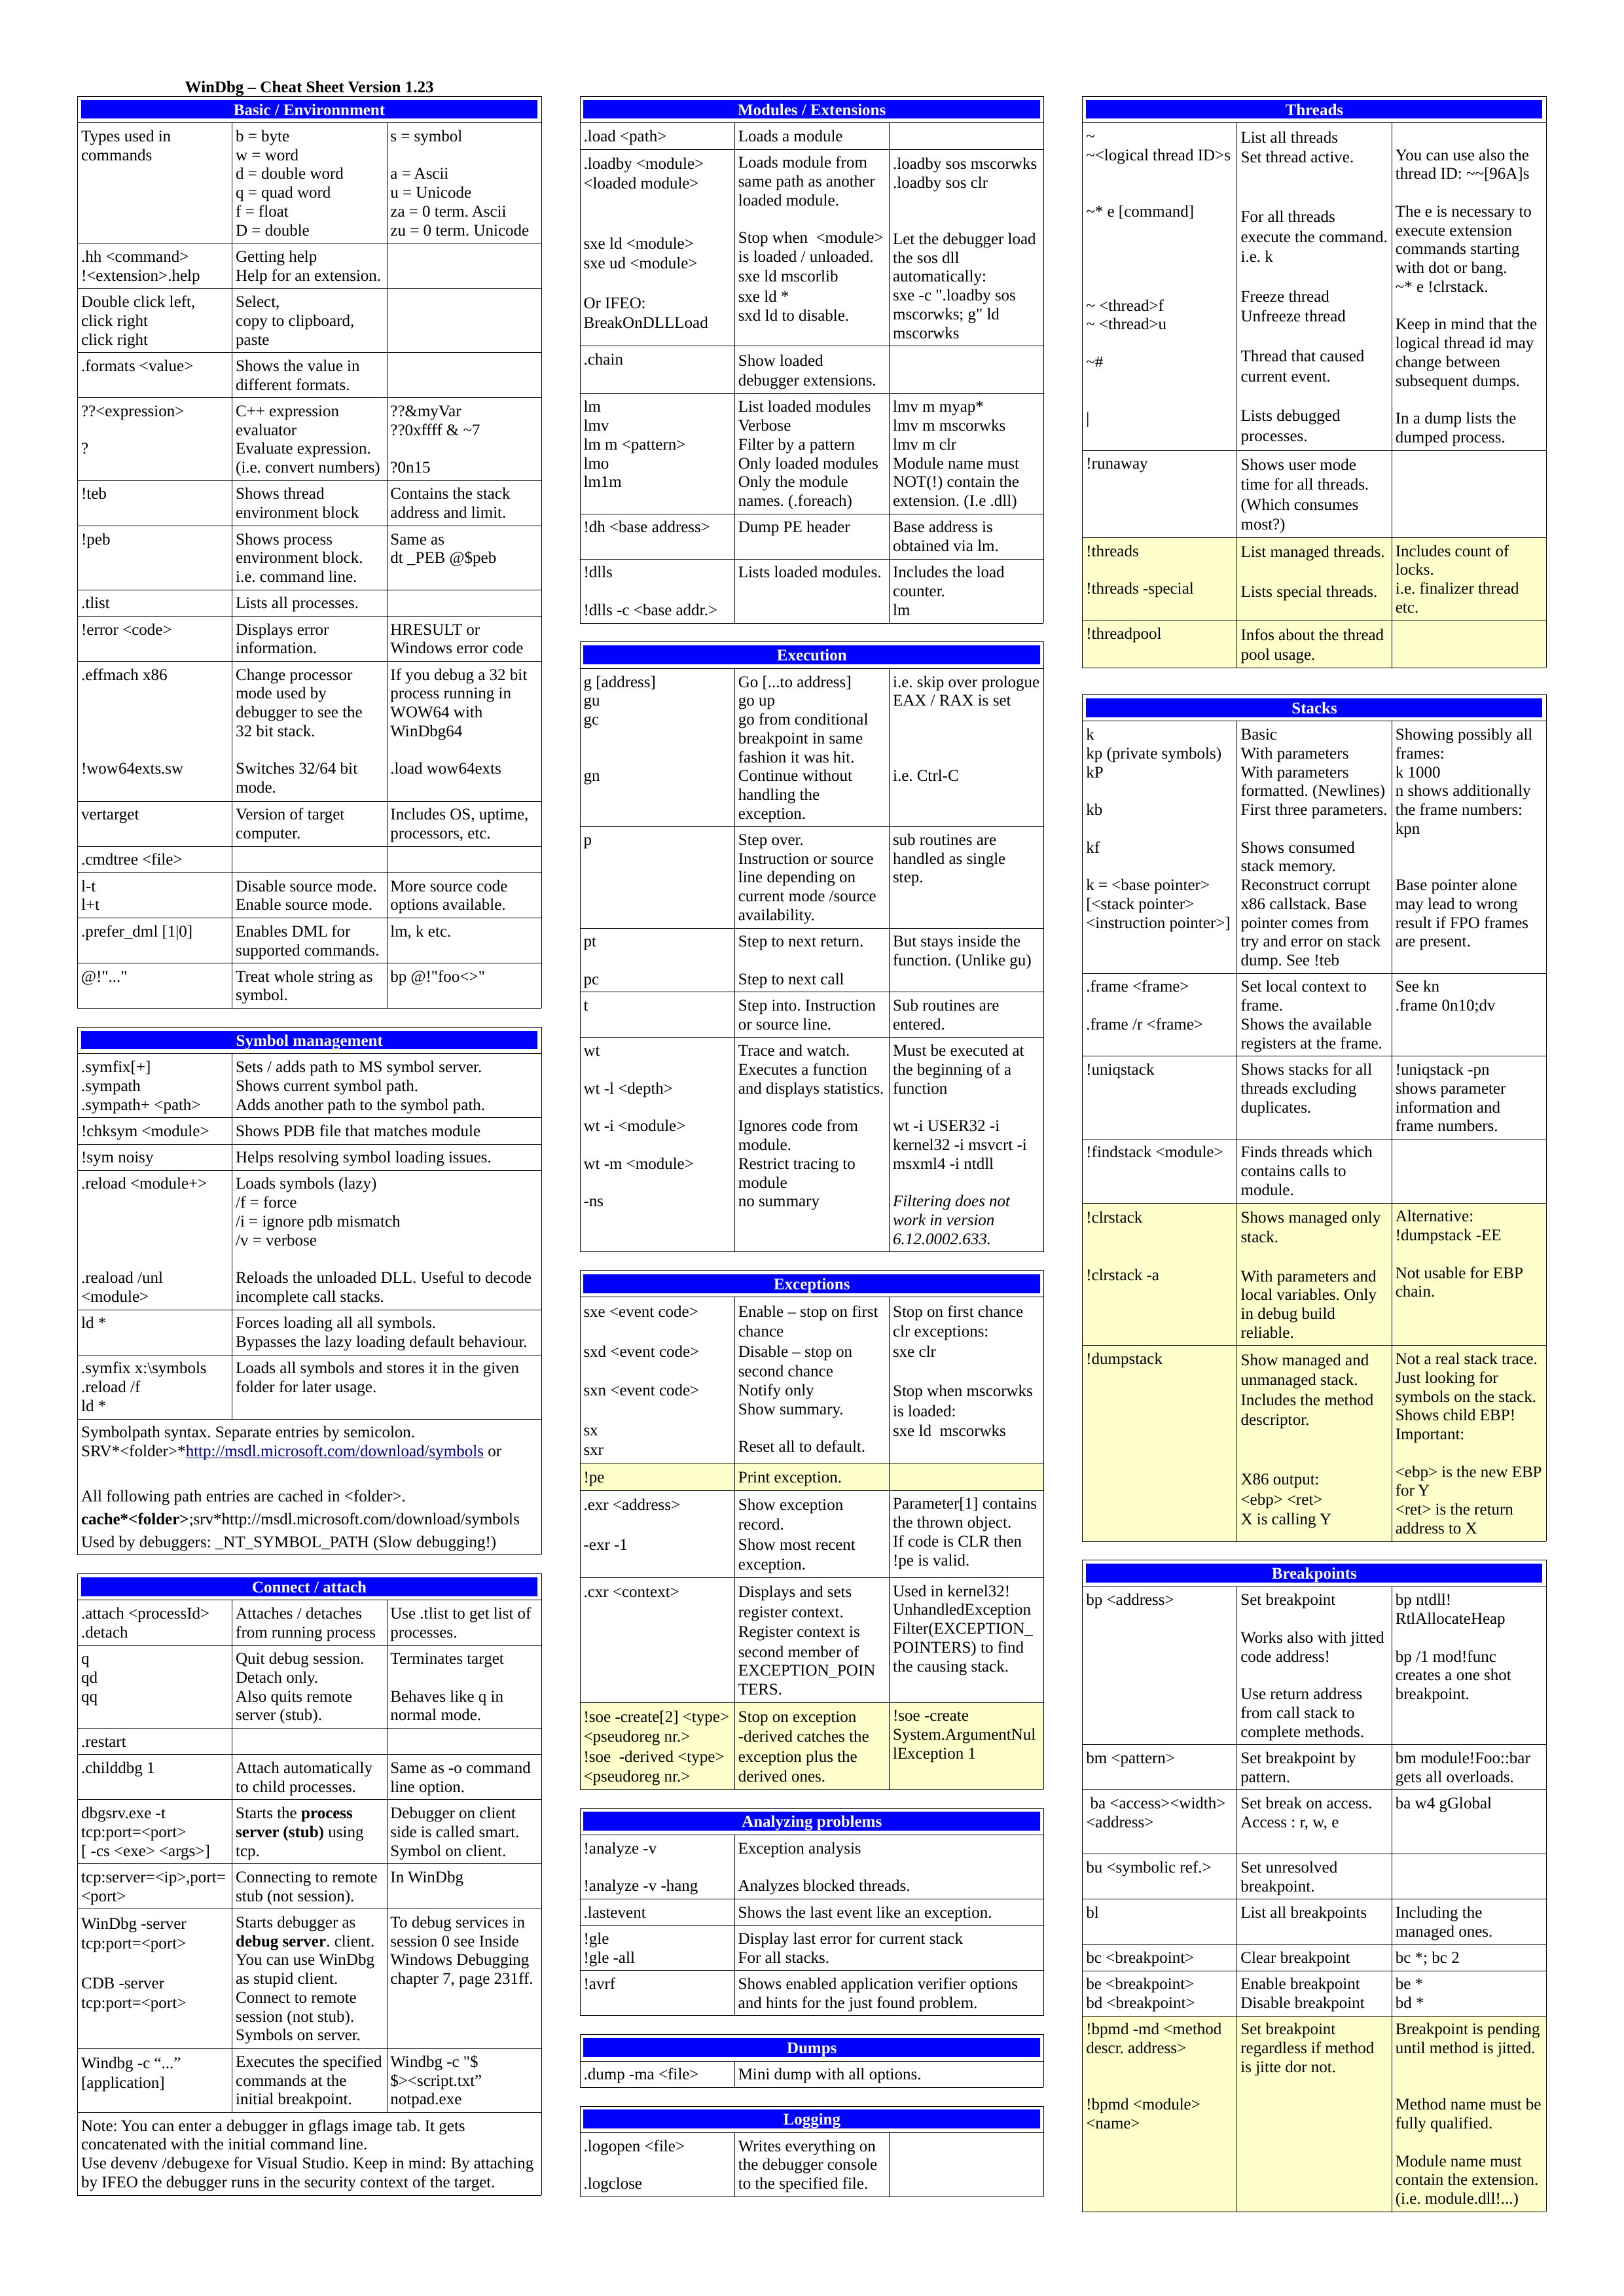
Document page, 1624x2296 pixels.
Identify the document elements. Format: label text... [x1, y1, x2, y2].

table_header Threads [1083, 97, 1546, 122]
table_cell [388, 243, 541, 288]
table_cell Enable – stop on first chance Disable – stop on second chance Notify only Show summary. Reset all to default. [735, 1297, 889, 1463]
table_cell lmv m myap* lmv m mscorwks lmv m clr Module name must NOT(!) contain the extension. (I.e .dll) [890, 394, 1043, 514]
table_cell .frame <frame> .frame /r <frame> [1083, 974, 1236, 1056]
table_cell Executes the specified commands at the initial breakpoint. [232, 2049, 387, 2112]
table_cell Displays and sets register context. Register context is second member of EXCEPTION_POINTERS. [735, 1578, 889, 1702]
table_cell Step into. Instruction or source line. [735, 992, 889, 1037]
table_cell b = byte w = word d = double word q = quad word f = float D = double [232, 123, 387, 243]
table_cell See kn .frame 0n10;dv [1392, 974, 1546, 1056]
table_header Dumps [581, 2035, 1043, 2060]
table_cell List managed threads. Lists special threads. [1237, 538, 1392, 620]
table_cell Helps resolving symbol loading issues. [232, 1145, 541, 1170]
table_cell p [581, 827, 734, 928]
table_cell .hh <command> !<extension>.help [78, 243, 232, 288]
table_cell sxe <event code> sxd <event code> sxn <event code> sx sxr [581, 1297, 734, 1463]
table_cell .reload <module+> .reaload /unl <module> [78, 1171, 232, 1310]
table_cell !soe -create[2] <type> <pseudoreg nr.> !soe -derived <type> <pseudoreg nr.> [581, 1703, 734, 1789]
table_header Basic / Environnment [78, 97, 541, 122]
table_cell Used in kernel32!UnhandledExceptionFilter(EXCEPTION_POINTERS) to find the causing stack. [890, 1578, 1043, 1702]
table_cell Base address is obtained via lm. [890, 514, 1043, 559]
table_cell List all threads Set thread active. For all threads execute the command. i.e. k Freeze thread Unfreeze thread Thread that caused current event. Lists debugged processes. [1237, 123, 1392, 450]
table_cell Includes count of locks. i.e. finalizer thread etc. [1392, 538, 1546, 620]
table_cell [1392, 620, 1546, 668]
table_cell [388, 353, 541, 397]
table_cell Exception analysis Analyzes blocked threads. [735, 1835, 1043, 1899]
table_cell Lists loaded modules. [735, 560, 889, 623]
table_cell .restart [78, 1729, 232, 1754]
table_cell Attach automatically to child processes. [232, 1755, 387, 1799]
table_cell t [581, 992, 734, 1037]
table_cell Including the managed ones. [1392, 1899, 1546, 1944]
table_cell Windbg -c “...” [application] [78, 2049, 232, 2112]
table_cell Alternative: !dumpstack -EE Not usable for EBP chain. [1392, 1204, 1546, 1345]
table_cell !peb [78, 526, 232, 590]
table_header Exceptions [581, 1271, 1043, 1297]
table_cell !chksym <module> [78, 1118, 232, 1143]
table_cell But stays inside the function. (Unlike gu) [890, 929, 1043, 992]
table_cell [1392, 451, 1546, 537]
table_cell .prefer_dml [1|0] [78, 918, 232, 963]
table_cell You can use also the thread ID: ~~[96A]s The e is necessary to execute extension commands starting with dot or bang. ~* e !clrstack. Keep in mind that the logical thread id may change between subsequent dumps. In a dump lists the dumped process. [1392, 123, 1546, 450]
table_cell .lastevent [581, 1899, 734, 1925]
table_cell Set unresolved breakpoint. [1237, 1854, 1392, 1899]
table_cell Loads a module [735, 123, 889, 149]
table_cell .cxr <context> [581, 1578, 734, 1702]
table_cell !clrstack !clrstack -a [1083, 1204, 1236, 1345]
table_cell be * bd * [1392, 1971, 1546, 2015]
table_cell bl [1083, 1899, 1236, 1944]
table_cell Set break on access. Access : r, w, e [1237, 1790, 1392, 1854]
table_cell !threads !threads -special [1083, 538, 1236, 620]
table_cell Show loaded debugger extensions. [735, 346, 889, 393]
table_cell .logopen <file> .logclose [581, 2133, 734, 2197]
table_cell !uniqstack [1083, 1056, 1236, 1139]
table_cell Same as dt _PEB @$peb [388, 526, 541, 590]
table_cell Print exception. [735, 1463, 889, 1490]
table_cell Terminates target Behaves like q in normal mode. [388, 1646, 541, 1728]
table_cell vertarget [78, 802, 232, 846]
table_cell Starts the process server (stub) using tcp. [232, 1800, 387, 1863]
table_cell Select, copy to clipboard, paste [232, 289, 387, 352]
table_cell .effmach x86 !wow64exts.sw [78, 662, 232, 800]
table_cell !error <code> [78, 617, 232, 661]
table_cell Loads all symbols and stores it in the given folder for later usage. [232, 1355, 541, 1418]
table_cell Attaches / detaches from running process [232, 1600, 387, 1645]
table_cell [232, 1729, 387, 1754]
table_cell bm <pattern> [1083, 1745, 1236, 1789]
table_cell List all breakpoints [1237, 1899, 1392, 1944]
table_cell tcp:server=<ip>,port=<port> [78, 1864, 232, 1909]
table_cell ??<expression> ? [78, 398, 232, 480]
table_cell Symbolpath syntax. Separate entries by semicolon. SRV*<folder>*http://msdl.microsoft.com/download/symbols or All following path entries are cached in <folder>. cache*<folder>;srv*http://msdl.microsoft.com/download/symbols Used by debuggers: _NT_SYMBOL_PATH (Slow debugging!) [78, 1420, 541, 1554]
table_cell To debug services in session 0 see Inside Windows Debugging chapter 7, page 231ff. [388, 1909, 541, 2048]
table_cell Same as -o command line option. [388, 1755, 541, 1799]
table_cell .tlist [78, 590, 232, 616]
table_cell Shows thread environment block [232, 481, 387, 526]
table_cell l-t l+t [78, 873, 232, 918]
table_cell Step to next return. Step to next call [735, 929, 889, 992]
table_cell !bpmd -md <method descr. address> !bpmd <module> <name> [1083, 2017, 1236, 2212]
table_cell [1392, 1854, 1546, 1899]
table_cell .symfix[+] .sympath .sympath+ <path> [78, 1054, 232, 1117]
table_header Logging [581, 2107, 1043, 2132]
table_cell [890, 1463, 1043, 1490]
table_cell Starts debugger as debug server. client. You can use WinDbg as stupid client. Connect to remote session (not stub). Symbols on server. [232, 1909, 387, 2048]
table_cell Contains the stack address and limit. [388, 481, 541, 526]
table_cell Stop on first chance clr exceptions: sxe clr Stop when mscorwks is loaded: sxe ld mscorwks [890, 1297, 1043, 1463]
table_header Symbol management [78, 1028, 541, 1053]
table_header Analyzing problems [581, 1809, 1043, 1835]
table_cell !gle !gle -all [581, 1926, 734, 1970]
table_cell k kp (private symbols) kP kb kf k = <base pointer> [<stack pointer> <instruction pointer>] [1083, 721, 1236, 973]
table_cell Infos about the thread pool usage. [1237, 620, 1392, 668]
table_cell .chain [581, 346, 734, 393]
table_cell HRESULT or Windows error code [388, 617, 541, 661]
table_cell Set breakpoint Works also with jitted code address! Use return address from call stack to complete methods. [1237, 1587, 1392, 1744]
table_cell Step over. Instruction or source line depending on current mode /source availability. [735, 827, 889, 928]
table_cell Enable breakpoint Disable breakpoint [1237, 1971, 1392, 2015]
table_cell Trace and watch. Executes a function and displays statistics. Ignores code from module. Restrict tracing to module no summary [735, 1038, 889, 1251]
table_cell .loadby sos mscorwks .loadby sos clr Let the debugger load the sos dll automatically: sxe -c ".loadby sos mscorwks; g" ld mscorwks [890, 150, 1043, 346]
table_cell s = symbol a = Ascii u = Unicode za = 0 term. Ascii zu = 0 term. Unicode [388, 123, 541, 243]
table_header Execution [581, 642, 1043, 668]
table_cell [388, 590, 541, 616]
table_cell [388, 1729, 541, 1754]
table_cell Dump PE header [735, 514, 889, 559]
table_cell Show managed and unmanaged stack. Includes the method descriptor. X86 output: <ebp> <ret> X is calling Y [1237, 1346, 1392, 1541]
table_cell Shows PDB file that matches module [232, 1118, 541, 1143]
table_header Stacks [1083, 695, 1546, 721]
table_cell Must be executed at the beginning of a function wt -i USER32 -i kernel32 -i msvcrt -i msxml4 -i ntdll Filtering does not work in version 6.12.0002.633. [890, 1038, 1043, 1251]
table_cell Shows managed only stack. With parameters and local variables. Only in debug build reliable. [1237, 1204, 1392, 1345]
table_cell Getting help Help for an extension. [232, 243, 387, 288]
table_cell [388, 847, 541, 872]
table_cell If you debug a 32 bit process running in WOW64 with WinDbg64 .load wow64exts [388, 662, 541, 800]
table_cell Shows user mode time for all threads. (Which consumes most?) [1237, 451, 1392, 537]
table_cell Set local context to frame. Shows the available registers at the frame. [1237, 974, 1392, 1056]
table_cell Enables DML for supported commands. [232, 918, 387, 963]
table_cell Writes everything on the debugger console to the specified file. [735, 2133, 889, 2197]
table_cell Shows stacks for all threads excluding duplicates. [1237, 1056, 1392, 1139]
table_cell !findstack <module> [1083, 1139, 1236, 1203]
table_cell .exr <address> -exr -1 [581, 1491, 734, 1577]
table_cell dbgsrv.exe -t tcp:port=<port> [ -cs <exe> <args>] [78, 1800, 232, 1863]
table_cell .cmdtree <file> [78, 847, 232, 872]
table_cell g [address] gu gc gn [581, 669, 734, 826]
table_cell Breakpoint is pending until method is jitted. Method name must be fully qualified. Module name must contain the extension. (i.e. module.dll!...) [1392, 2017, 1546, 2212]
table_cell Shows the value in different formats. [232, 353, 387, 397]
table_cell Show exception record. Show most recent exception. [735, 1491, 889, 1577]
table_cell List loaded modules Verbose Filter by a pattern Only loaded modules Only the module names. (.foreach) [735, 394, 889, 514]
table_cell bm module!Foo::bar gets all overloads. [1392, 1745, 1546, 1789]
table_cell i.e. skip over prologue EAX / RAX is set i.e. Ctrl-C [890, 669, 1043, 826]
table_cell !threadpool [1083, 620, 1236, 668]
table_header Breakpoints [1083, 1560, 1546, 1587]
table_header Modules / Extensions [581, 97, 1043, 122]
table_cell Types used in commands [78, 123, 232, 243]
table_cell !dlls !dlls -c <base addr.> [581, 560, 734, 623]
table_cell Display last error for current stack For all stacks. [735, 1926, 1043, 1970]
table_cell bp ntdll!RtlAllocateHeap bp /1 mod!func creates a one shot breakpoint. [1392, 1587, 1546, 1744]
table_cell [388, 289, 541, 352]
table_cell In WinDbg [388, 1864, 541, 1909]
table_cell Version of target computer. [232, 802, 387, 846]
table_cell Treat whole string as symbol. [232, 963, 387, 1008]
table_cell Basic With parameters With parameters formatted. (Newlines) First three parameters. Shows consumed stack memory. Reconstruct corrupt x86 callstack. Base pointer comes from try and error on stack dump. See !teb [1237, 721, 1392, 973]
table_cell .attach <processId> .detach [78, 1600, 232, 1645]
table_cell !soe -create System.ArgumentNullException 1 [890, 1703, 1043, 1789]
table_cell Finds threads which contains calls to module. [1237, 1139, 1392, 1203]
table_cell Stop on exception -derived catches the exception plus the derived ones. [735, 1703, 889, 1789]
table_cell bp @!"foo<>" [388, 963, 541, 1008]
table_cell .loadby <module> <loaded module> sxe ld <module> sxe ud <module> Or IFEO: BreakOnDLLLoad [581, 150, 734, 346]
table_cell ??&myVar ??0xffff & ~7 ?0n15 [388, 398, 541, 480]
table_cell !avrf [581, 1971, 734, 2015]
table_cell Disable source mode. Enable source mode. [232, 873, 387, 918]
table_cell [232, 847, 387, 872]
table_cell Connecting to remote stub (not session). [232, 1864, 387, 1909]
table_cell Parameter[1] contains the thrown object. If code is CLR then !pe is valid. [890, 1491, 1043, 1577]
table_cell Displays error information. [232, 617, 387, 661]
table_cell bp <address> [1083, 1587, 1236, 1744]
table_cell bc <breakpoint> [1083, 1945, 1236, 1971]
table_cell Includes OS, uptime, processors, etc. [388, 802, 541, 846]
table_cell Loads module from same path as another loaded module. Stop when <module> is loaded / unloaded. sxe ld mscorlib sxe ld * sxd ld to disable. [735, 150, 889, 346]
table_cell wt wt -l <depth> wt -i <module> wt -m <module> -ns [581, 1038, 734, 1251]
table_cell !runaway [1083, 451, 1236, 537]
table_cell @!"..." [78, 963, 232, 1008]
table_cell WinDbg -server tcp:port=<port> CDB -server tcp:port=<port> [78, 1909, 232, 2048]
table_cell Forces loading all all symbols. Bypasses the lazy loading default behaviour. [232, 1310, 541, 1354]
table_cell !analyze -v !analyze -v -hang [581, 1835, 734, 1899]
table_cell Mini dump with all options. [735, 2062, 1043, 2087]
table_cell Set breakpoint regardless if method is jitte dor not. [1237, 2017, 1392, 2212]
table_cell More source code options available. [388, 873, 541, 918]
table_cell bu <symbolic ref.> [1083, 1854, 1236, 1899]
table_cell Shows process environment block. i.e. command line. [232, 526, 387, 590]
table_cell ba w4 gGlobal [1392, 1790, 1546, 1854]
table_cell .dump -ma <file> [581, 2062, 734, 2087]
table_cell .symfix x:\symbols .reload /f ld * [78, 1355, 232, 1418]
table_cell !dh <base address> [581, 514, 734, 559]
table_header Connect / attach [78, 1574, 541, 1600]
table_cell sub routines are handled as single step. [890, 827, 1043, 928]
table_cell Change processor mode used by debugger to see the 32 bit stack. Switches 32/64 bit mode. [232, 662, 387, 800]
table_cell ld * [78, 1310, 232, 1354]
table_cell .childdbg 1 [78, 1755, 232, 1799]
table_cell lm, k etc. [388, 918, 541, 963]
table_cell !uniqstack -pn shows parameter information and frame numbers. [1392, 1056, 1546, 1139]
table_cell Showing possibly all frames: k 1000 n shows additionally the frame numbers: kpn Base pointer alone may lead to wrong result if FPO frames are present. [1392, 721, 1546, 973]
table_cell Use .tlist to get list of processes. [388, 1600, 541, 1645]
table_cell Shows the last event like an exception. [735, 1899, 1043, 1925]
table_cell ba <access><width> <address> [1083, 1790, 1236, 1854]
table_cell .formats <value> [78, 353, 232, 397]
table_cell lm lmv lm m <pattern> lmo lm1m [581, 394, 734, 514]
table_cell pt pc [581, 929, 734, 992]
table_cell ~ ~<logical thread ID>s ~* e [command] ~ <thread>f ~ <thread>u ~# | [1083, 123, 1236, 450]
table_cell !sym noisy [78, 1145, 232, 1170]
table_cell Debugger on client side is called smart. Symbol on client. [388, 1800, 541, 1863]
table_cell Not a real stack trace. Just looking for symbols on the stack. Shows child EBP! Important: <ebp> is the new EBP for Y <ret> is the return address to X [1392, 1346, 1546, 1541]
table_cell Lists all processes. [232, 590, 387, 616]
table_cell Clear breakpoint [1237, 1945, 1392, 1971]
table_cell .load <path> [581, 123, 734, 149]
table_cell bc *; bc 2 [1392, 1945, 1546, 1971]
table_cell Set breakpoint by pattern. [1237, 1745, 1392, 1789]
text WinDbg – Cheat Sheet Version 1.23 [77, 77, 541, 96]
table_cell !dumpstack [1083, 1346, 1236, 1541]
table_cell Windbg -c "$$><script.txt” notpad.exe [388, 2049, 541, 2112]
table_cell !teb [78, 481, 232, 526]
table_cell [890, 346, 1043, 393]
table_cell be <breakpoint> bd <breakpoint> [1083, 1971, 1236, 2015]
table_cell Loads symbols (lazy) /f = force /i = ignore pdb mismatch /v = verbose Reloads the unloaded DLL. Useful to decode incomplete call stacks. [232, 1171, 541, 1310]
table_cell Note: You can enter a debugger in gflags image tab. It gets concatenated with the initial command line. Use devenv /debugexe for Visual Studio. Keep in mind: By attaching by IFEO the debugger runs in the security context of the target. [78, 2113, 541, 2195]
table_cell !pe [581, 1463, 734, 1490]
table_cell Go [...to address] go up go from conditional breakpoint in same fashion it was hit. Continue without handling the exception. [735, 669, 889, 826]
table_cell C++ expression evaluator Evaluate expression. (i.e. convert numbers) [232, 398, 387, 480]
table_cell Includes the load counter. lm [890, 560, 1043, 623]
table_cell [890, 2133, 1043, 2197]
table_cell Sub routines are entered. [890, 992, 1043, 1037]
table_cell Quit debug session. Detach only. Also quits remote server (stub). [232, 1646, 387, 1728]
table_cell Shows enabled application verifier options and hints for the just found problem. [735, 1971, 1043, 2015]
table_cell q qd qq [78, 1646, 232, 1728]
table_cell [1392, 1139, 1546, 1203]
table_cell Double click left, click right click right [78, 289, 232, 352]
table_cell [890, 123, 1043, 149]
table_cell Sets / adds path to MS symbol server. Shows current symbol path. Adds another path to the symbol path. [232, 1054, 541, 1117]
